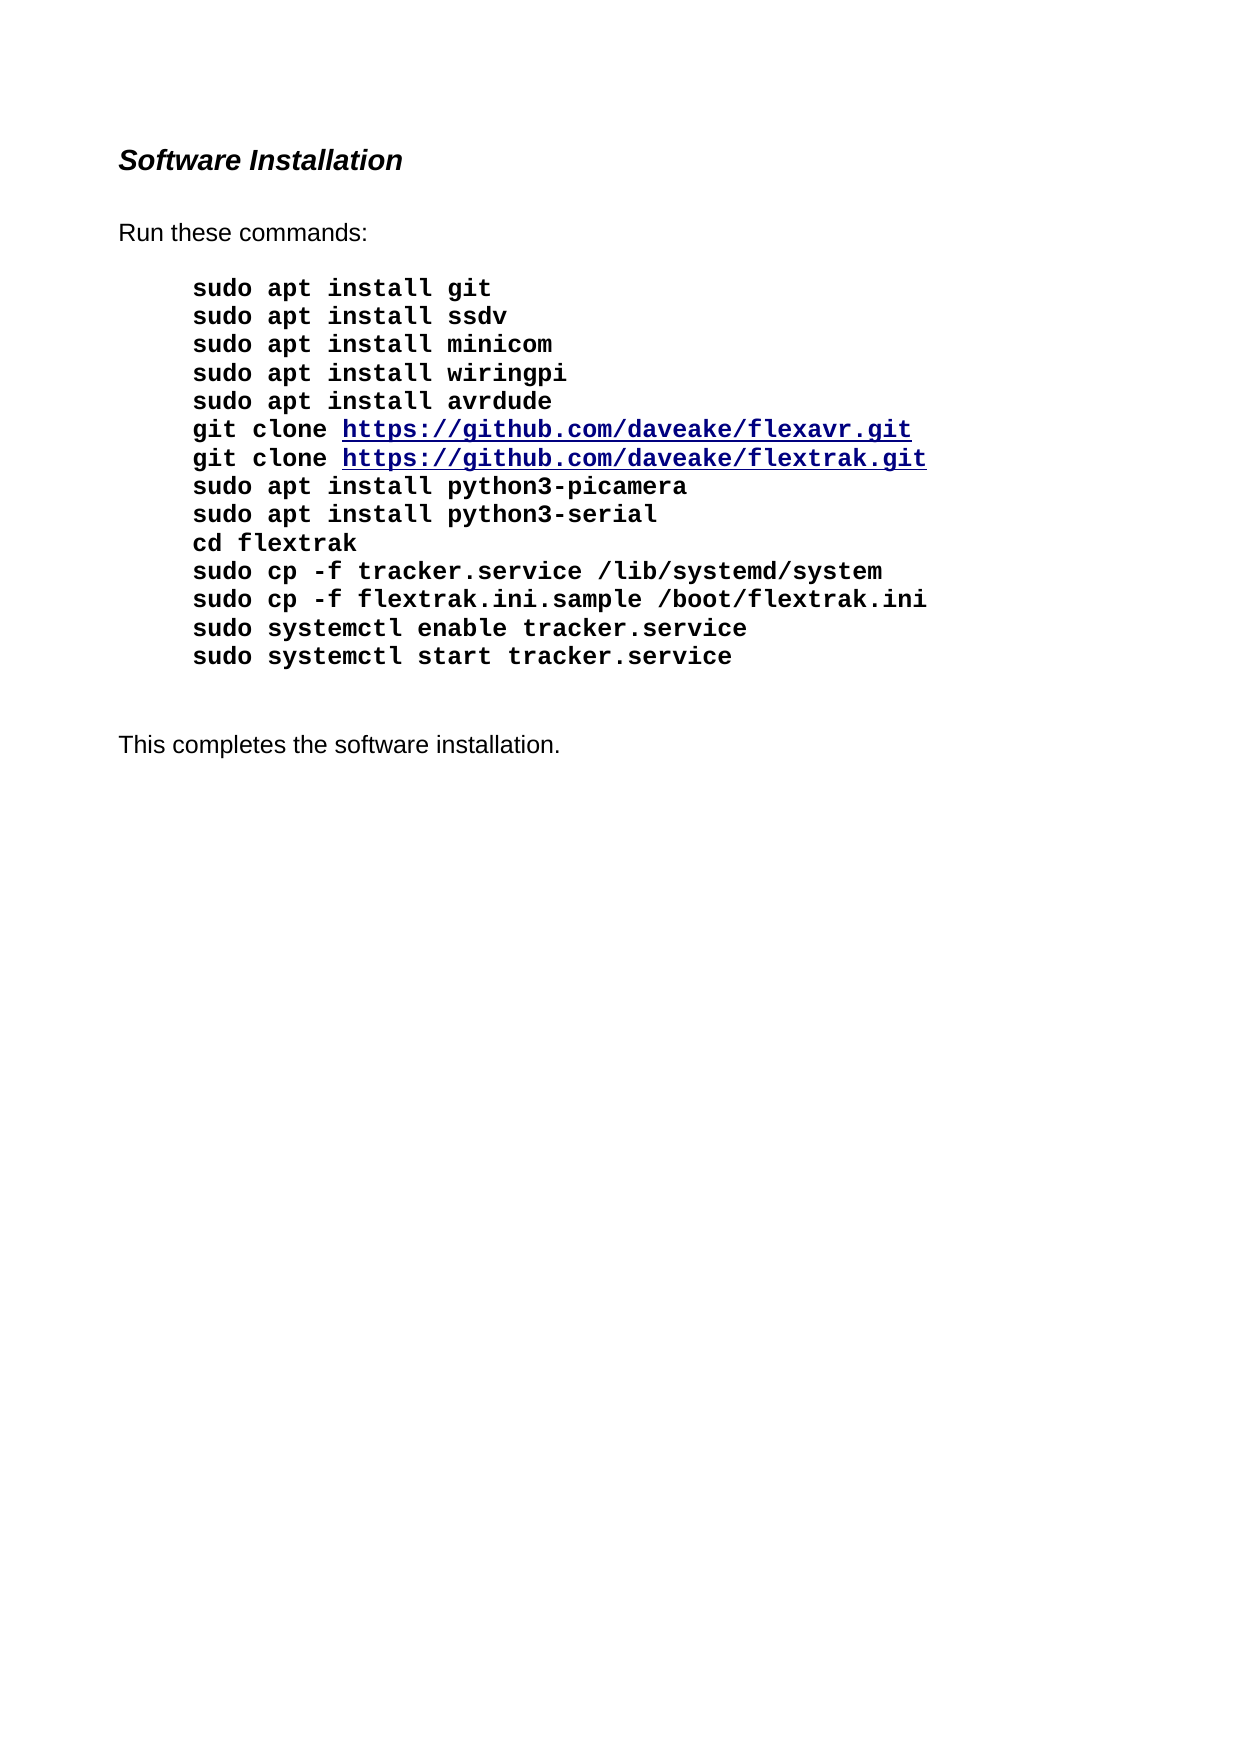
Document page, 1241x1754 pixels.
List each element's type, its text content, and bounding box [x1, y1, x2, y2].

text git clone https://github.com/daveake/flextrak.git [192, 445, 1122, 474]
text Run these commands: [118, 218, 1122, 247]
text This completes the software installation. [118, 729, 1122, 758]
subtitle Software Installation [118, 143, 1122, 177]
text git clone https://github.com/daveake/flexavr.git [192, 417, 1122, 445]
text sudo apt install python3-serial [192, 502, 1122, 530]
text sudo apt install minicom [192, 332, 1122, 360]
text sudo apt install ssdv [192, 304, 1122, 332]
text sudo cp -f tracker.service /lib/systemd/system [192, 559, 1122, 587]
text sudo systemctl start tracker.service [192, 644, 1122, 672]
text sudo apt install wiringpi [192, 360, 1122, 389]
text cd flextrak [192, 530, 1122, 559]
text sudo systemctl enable tracker.service [192, 615, 1122, 644]
text sudo cp -f flextrak.ini.sample /boot/flextrak.ini [192, 587, 1122, 615]
text sudo apt install avrdude [192, 389, 1122, 417]
text sudo apt install python3-picamera [192, 474, 1122, 502]
text sudo apt install git [192, 275, 1122, 304]
